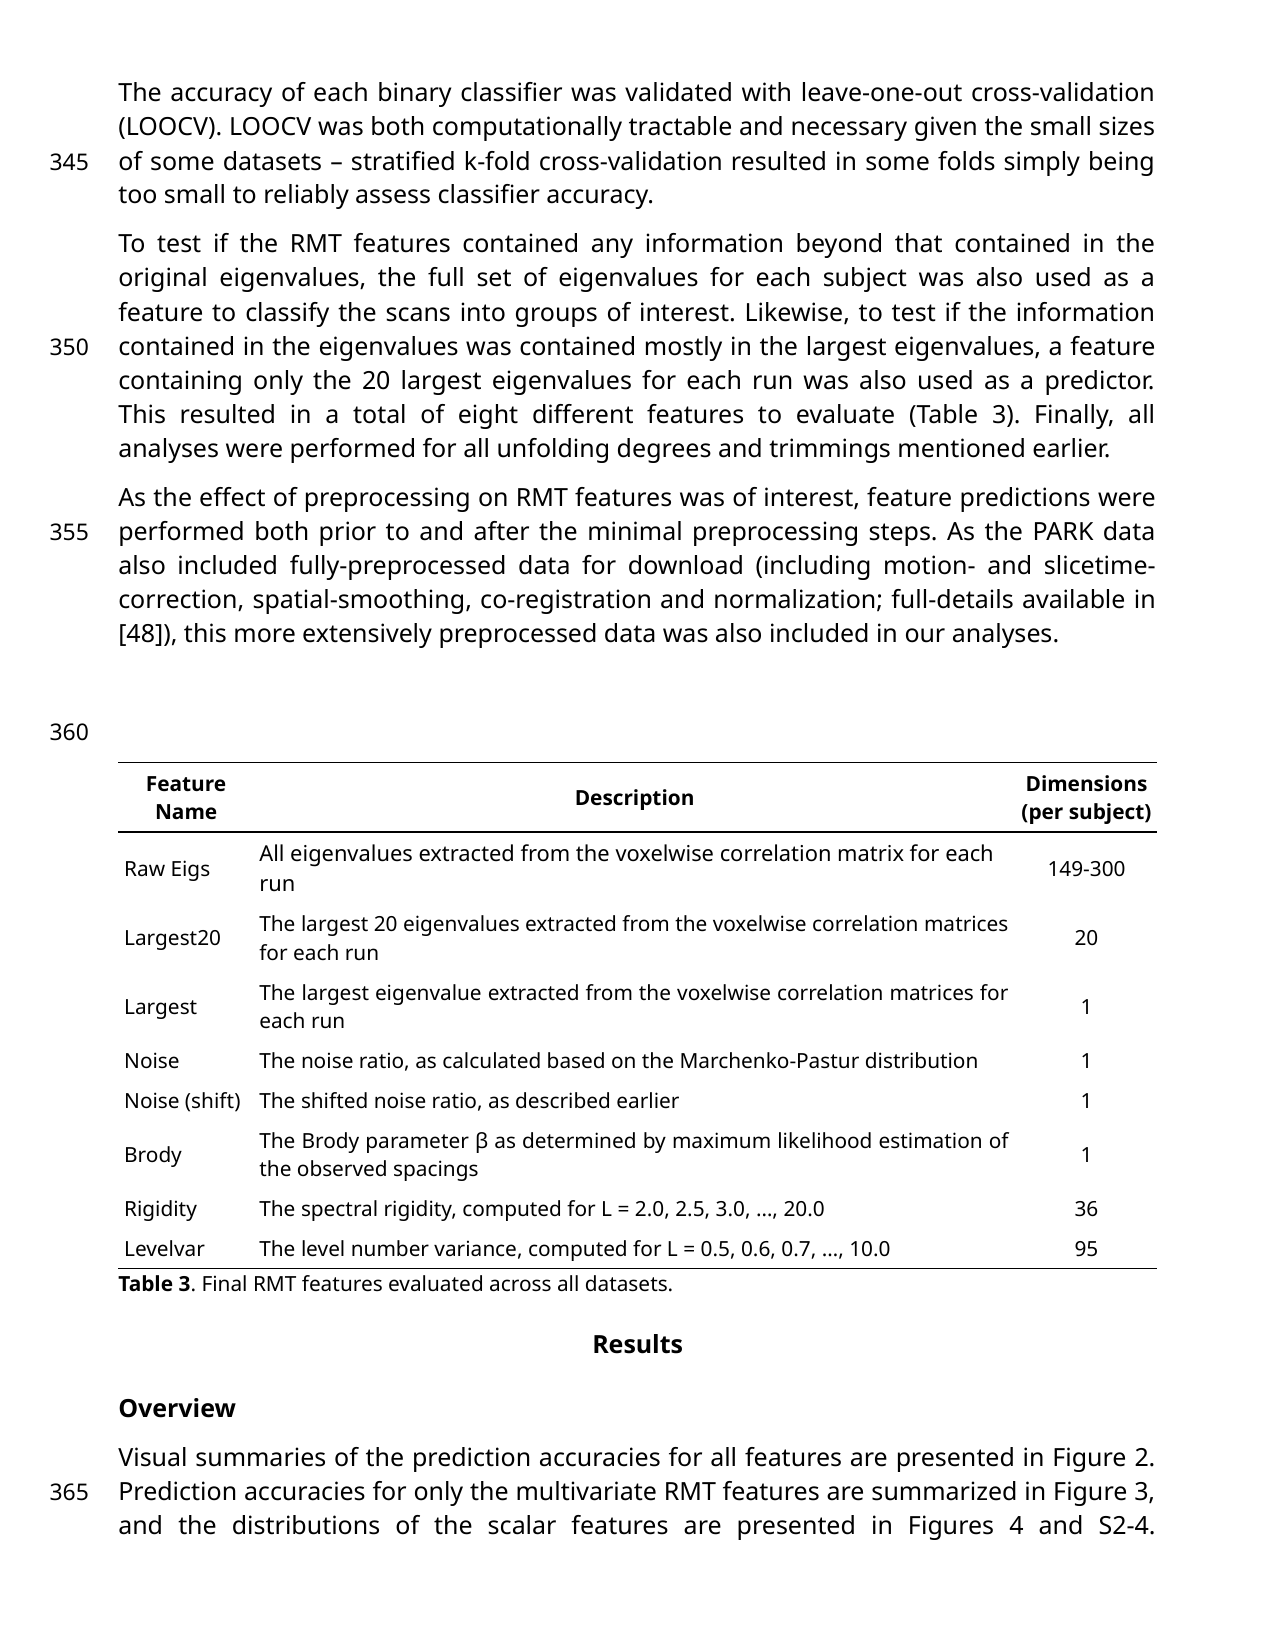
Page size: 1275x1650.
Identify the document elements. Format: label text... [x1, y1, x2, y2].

table_cell The noise ratio, as calculated based on the Marchenko-Pastur distribution [254, 1040, 1015, 1080]
text To test if the RMT features contained any information beyond that contained in the original eigenvalues, the full set of eigenvalues for each subject was also used as a feature to classify the scans into groups of interest. Likewise, to test if the information contained in the eigenvalues was contained mostly in the largest eigenvalues, a feature containing only the 20 largest eigenvalues for each run was also used as a predictor. This resulted in a total of eight different features to evaluate (Table 3). Finally, all analyses were performed for all unfolding degrees and trimmings mentioned earlier. [118, 226, 1157, 464]
table_cell 36 [1015, 1188, 1157, 1228]
table_cell Levelvar [118, 1228, 253, 1268]
text Table 3. Final RMT features evaluated across all datasets. [118, 1269, 1157, 1298]
table_cell Noise [118, 1040, 253, 1080]
table_cell 1 [1015, 1080, 1157, 1120]
text As the effect of preprocessing on RMT features was of interest, feature predictions were performed both prior to and after the minimal preprocessing steps. As the PARK data also included fully-preprocessed data for download (including motion- and slicetime-correction, spatial-smoothing, co-registration and normalization; full-details available in [48]), this more extensively preprocessed data was also included in our analyses. [118, 479, 1157, 649]
table_cell Noise (shift) [118, 1080, 253, 1120]
table_header Description [254, 763, 1015, 831]
table_cell 1 [1015, 1040, 1157, 1080]
table_cell The level number variance, computed for L = 0.5, 0.6, 0.7, …, 10.0 [254, 1228, 1015, 1268]
subtitle Results [118, 1327, 1157, 1361]
table_cell Rigidity [118, 1188, 253, 1228]
table_header Feature Name [118, 763, 253, 831]
table_cell Raw Eigs [118, 833, 253, 903]
table_header Dimensions (per subject) [1015, 763, 1157, 831]
subtitle Overview [118, 1391, 1157, 1425]
table_cell 1 [1015, 1120, 1157, 1188]
text Visual summaries of the prediction accuracies for all features are presented in Figure 2. Prediction accuracies for only the multivariate RMT features are summarized in Figure 3, and the distributions of the scalar features are presented in Figures 4 and S2-4. [118, 1440, 1157, 1542]
table_cell The Brody parameter β as determined by maximum likelihood estimation of the observed spacings [254, 1120, 1015, 1188]
text The accuracy of each binary classifier was validated with leave-one-out cross-validation (LOOCV). LOOCV was both computationally tractable and necessary given the small sizes of some datasets – stratified k-fold cross-validation resulted in some folds simply being too small to reliably assess classifier accuracy. [118, 75, 1157, 211]
table_cell The largest eigenvalue extracted from the voxelwise correlation matrices for each run [254, 972, 1015, 1040]
table_cell 1 [1015, 972, 1157, 1040]
table_cell Largest [118, 972, 253, 1040]
table_cell Largest20 [118, 904, 253, 972]
table_cell All eigenvalues extracted from the voxelwise correlation matrix for each run [254, 833, 1015, 903]
table_cell Brody [118, 1120, 253, 1188]
table_cell The largest 20 eigenvalues extracted from the voxelwise correlation matrices for each run [254, 904, 1015, 972]
table_cell 149-300 [1015, 833, 1157, 903]
table_cell The spectral rigidity, computed for L = 2.0, 2.5, 3.0, …, 20.0 [254, 1188, 1015, 1228]
table_cell 20 [1015, 904, 1157, 972]
table_cell The shifted noise ratio, as described earlier [254, 1080, 1015, 1120]
table_cell 95 [1015, 1228, 1157, 1268]
